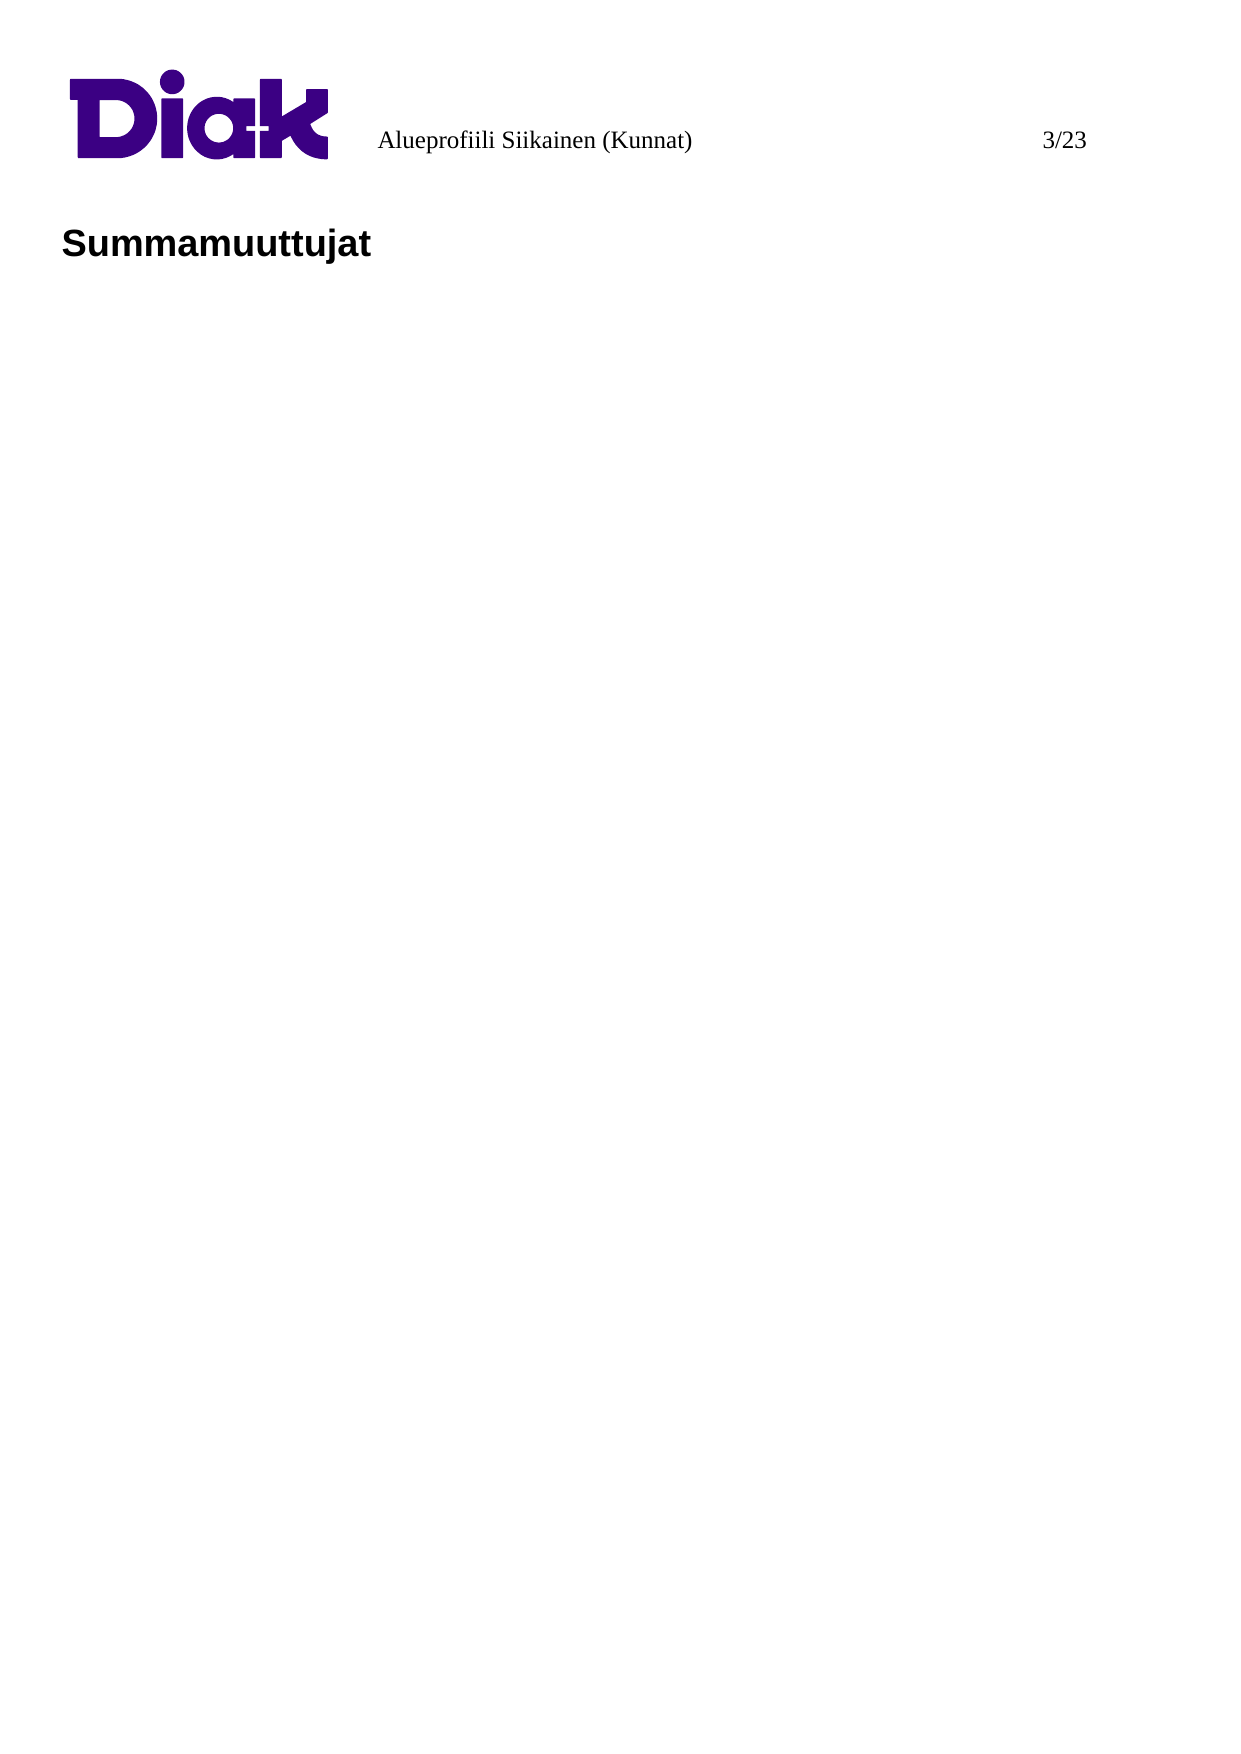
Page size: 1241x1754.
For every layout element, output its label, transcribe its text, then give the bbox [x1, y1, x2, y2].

subtitle Summamuuttujat [61, 221, 1179, 265]
